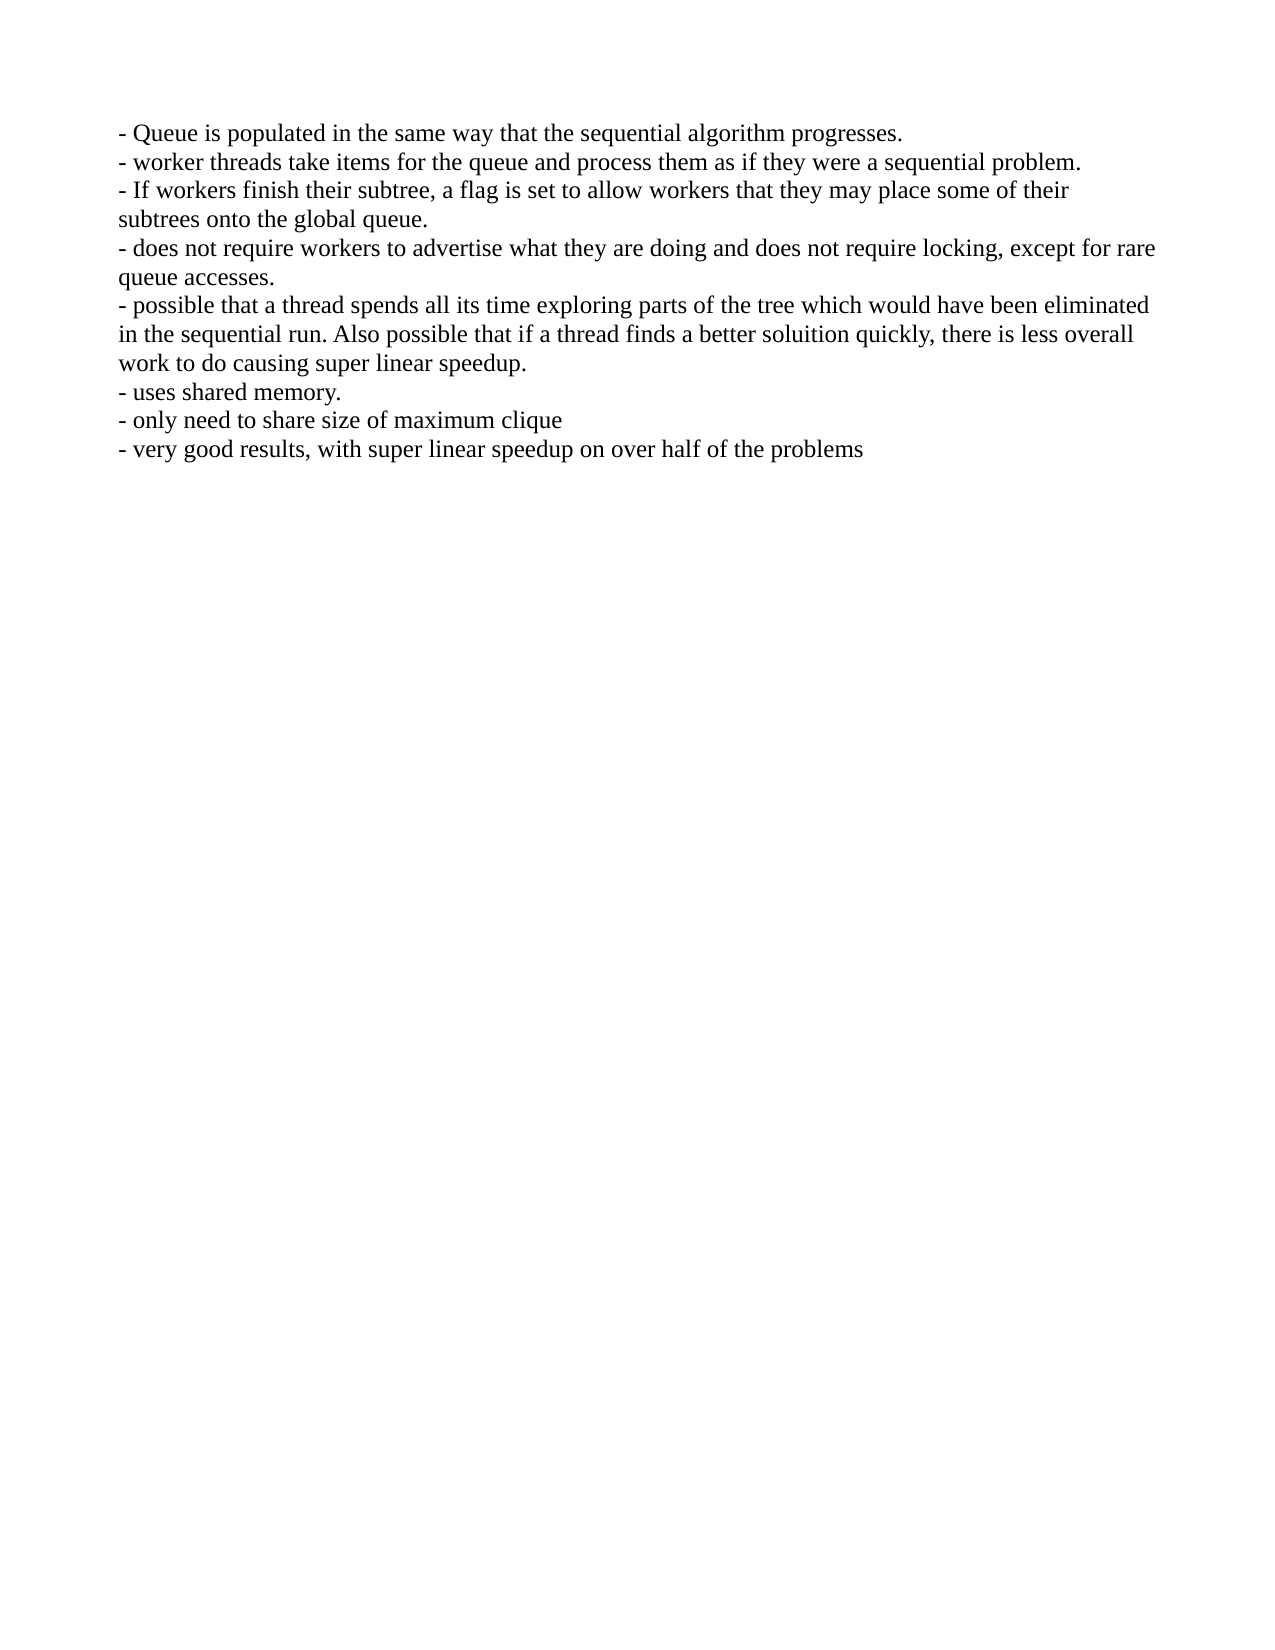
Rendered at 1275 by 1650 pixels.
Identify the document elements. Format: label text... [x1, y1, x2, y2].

text - only need to share size of maximum clique [118, 406, 1157, 434]
text - worker threads take items for the queue and process them as if they were a sequential problem. [118, 147, 1157, 176]
text - uses shared memory. [118, 377, 1157, 406]
text - very good results, with super linear speedup on over half of the problems [118, 434, 1157, 463]
text - does not require workers to advertise what they are doing and does not require locking, except for rare queue accesses. [118, 233, 1157, 291]
text - Queue is populated in the same way that the sequential algorithm progresses. [118, 118, 1157, 147]
text - If workers finish their subtree, a flag is set to allow workers that they may place some of their subtrees onto the global queue. [118, 176, 1157, 233]
text - possible that a thread spends all its time exploring parts of the tree which would have been eliminated in the sequential run. Also possible that if a thread finds a better soluition quickly, there is less overall work to do causing super linear speedup. [118, 291, 1157, 377]
